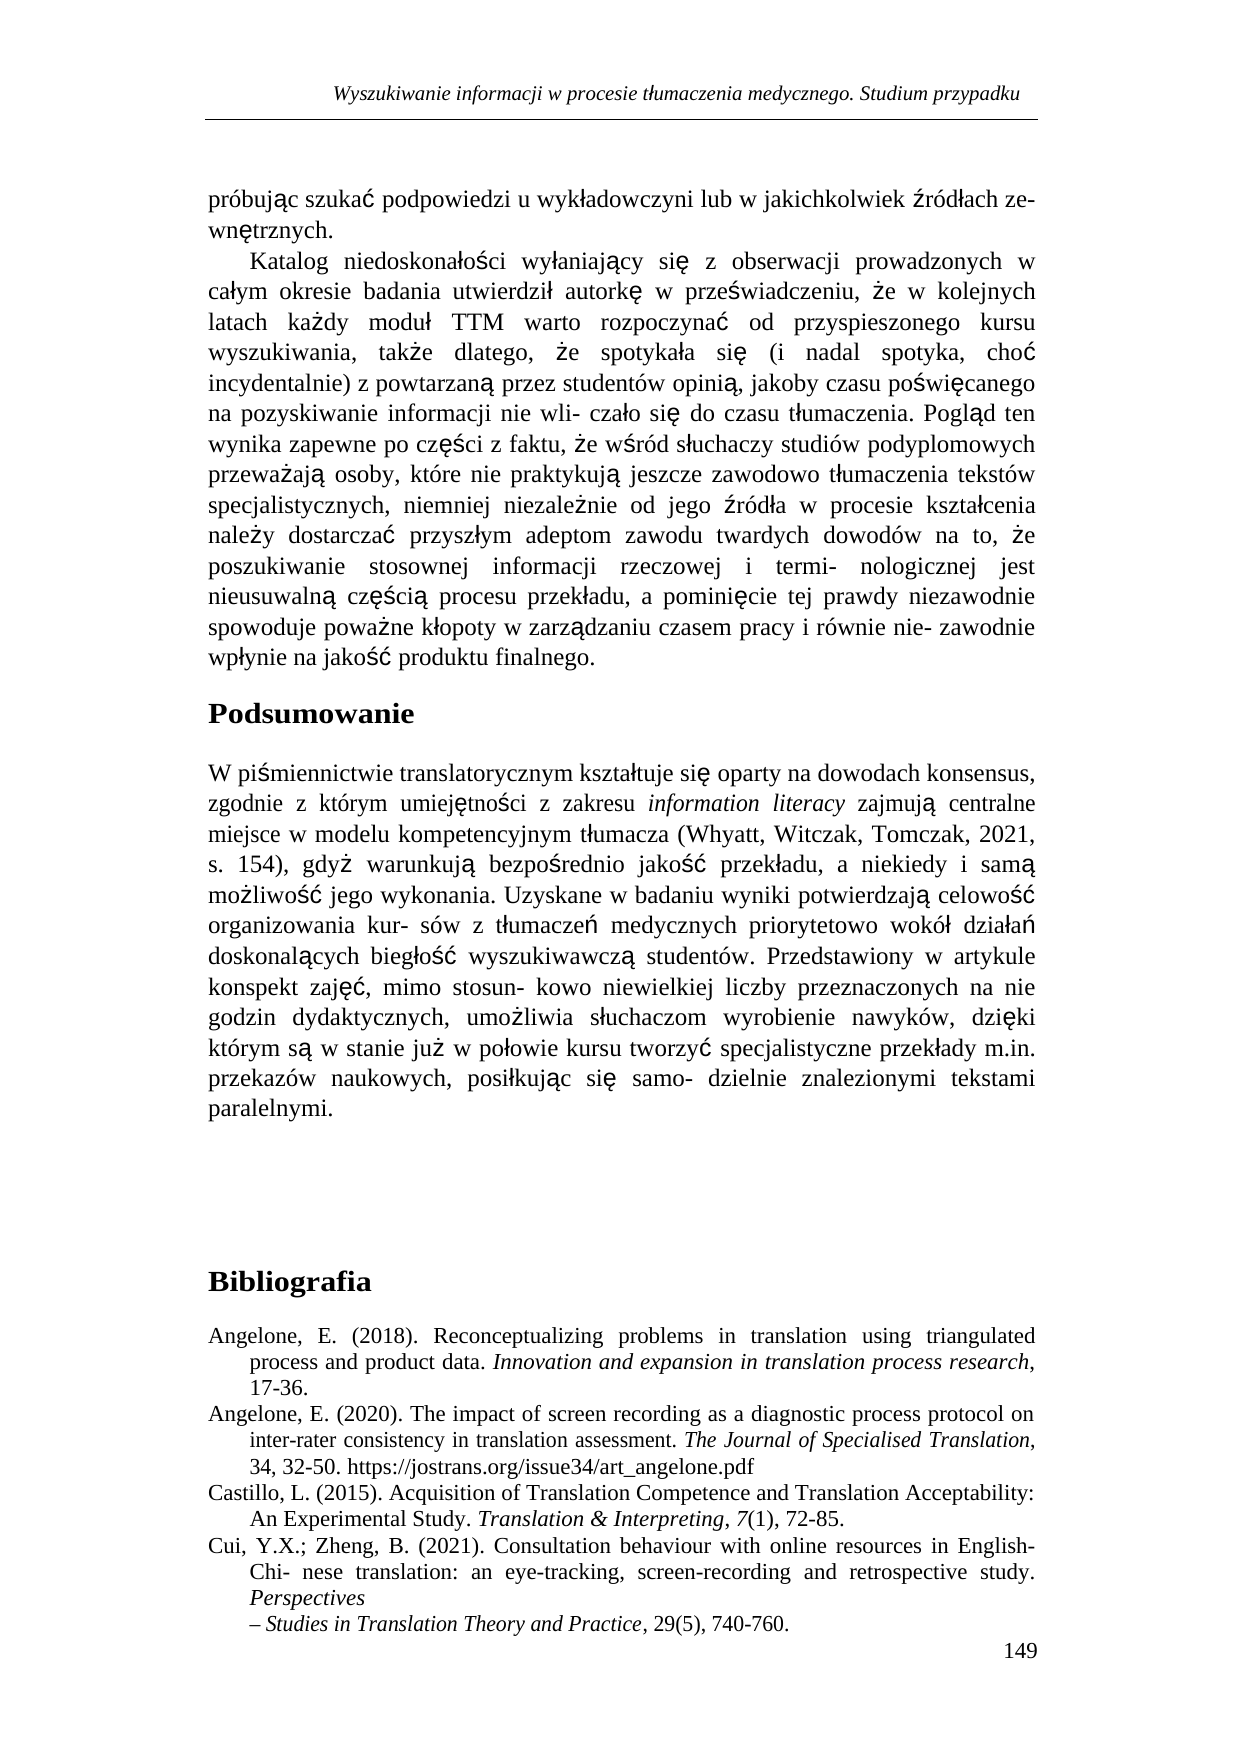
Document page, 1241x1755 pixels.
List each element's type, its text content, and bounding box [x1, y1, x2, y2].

text W piśmiennictwie translatorycznym kształtuje się oparty na dowodach konsensus, zgodnie z którym umiejętności z zakresu information literacy zajmują centralne miejsce w modelu kompetencyjnym tłumacza (Whyatt, Witczak, Tomczak, 2021, s. 154), gdyż warunkują bezpośrednio jakość przekładu, a niekiedy i samą możliwość jego wykonania. Uzyskane w badaniu wyniki potwierdzają celowość organizowania kur- sów z tłumaczeń medycznych priorytetowo wokół działań doskonalących biegłość wyszukiwawczą studentów. Przedstawiony w artykule konspekt zajęć, mimo stosun- kowo niewielkiej liczby przeznaczonych na nie godzin dydaktycznych, umożliwia słuchaczom wyrobienie nawyków, dzięki którym są w stanie już w połowie kursu tworzyć specjalistyczne przekłady m.in. przekazów naukowych, posiłkując się samo- dzielnie znalezionymi tekstami paralelnymi. [208, 758, 1036, 1122]
subtitle Podsumowanie [208, 696, 1241, 729]
text Angelone, E. (2018). Reconceptualizing problems in translation using triangulated process and product data. Innovation and expansion in translation process research, 17-36. [208, 1323, 1035, 1400]
text Cui, Y.X.; Zheng, B. (2021). Consultation behaviour with online resources in English-Chi- nese translation: an eye-tracking, screen-recording and retrospective study. Perspectives [208, 1532, 1036, 1611]
text – Studies in Translation Theory and Practice, 29(5), 740-760. [249, 1611, 1241, 1636]
text próbując szukać podpowiedzi u wykładowczyni lub w jakichkolwiek źródłach ze- wnętrznych. [208, 184, 1036, 243]
text Wyszukiwanie informacji w procesie tłumaczenia medycznego. Studium przypadku [333, 81, 1241, 105]
text Castillo, L. (2015). Acquisition of Translation Competence and Translation Acceptability: An Experimental Study. Translation & Interpreting, 7(1), 72-85. [208, 1479, 1035, 1532]
subtitle Bibliografia [208, 1264, 1241, 1298]
text Katalog niedoskonałości wyłaniający się z obserwacji prowadzonych w całym okresie badania utwierdził autorkę w przeświadczeniu, że w kolejnych latach każdy moduł TTM warto rozpoczynać od przyspieszonego kursu wyszukiwania, także dlatego, że spotykała się (i nadal spotyka, choć incydentalnie) z powtarzaną przez studentów opinią, jakoby czasu poświęcanego na pozyskiwanie informacji nie wli- czało się do czasu tłumaczenia. Pogląd ten wynika zapewne po części z faktu, że wśród słuchaczy studiów podyplomowych przeważają osoby, które nie praktykują jeszcze zawodowo tłumaczenia tekstów specjalistycznych, niemniej niezależnie od jego źródła w procesie kształcenia należy dostarczać przyszłym adeptom zawodu twardych dowodów na to, że poszukiwanie stosownej informacji rzeczowej i termi- nologicznej jest nieusuwalną częścią procesu przekładu, a pominięcie tej prawdy niezawodnie spowoduje poważne kłopoty w zarządzaniu czasem pracy i równie nie- zawodnie wpłynie na jakość produktu finalnego. [208, 246, 1036, 671]
text Angelone, E. (2020). The impact of screen recording as a diagnostic process protocol on inter-rater consistency in translation assessment. The Journal of Specialised Translation, 34, 32-50. https://jostrans.org/issue34/art_angelone.pdf [208, 1400, 1036, 1479]
